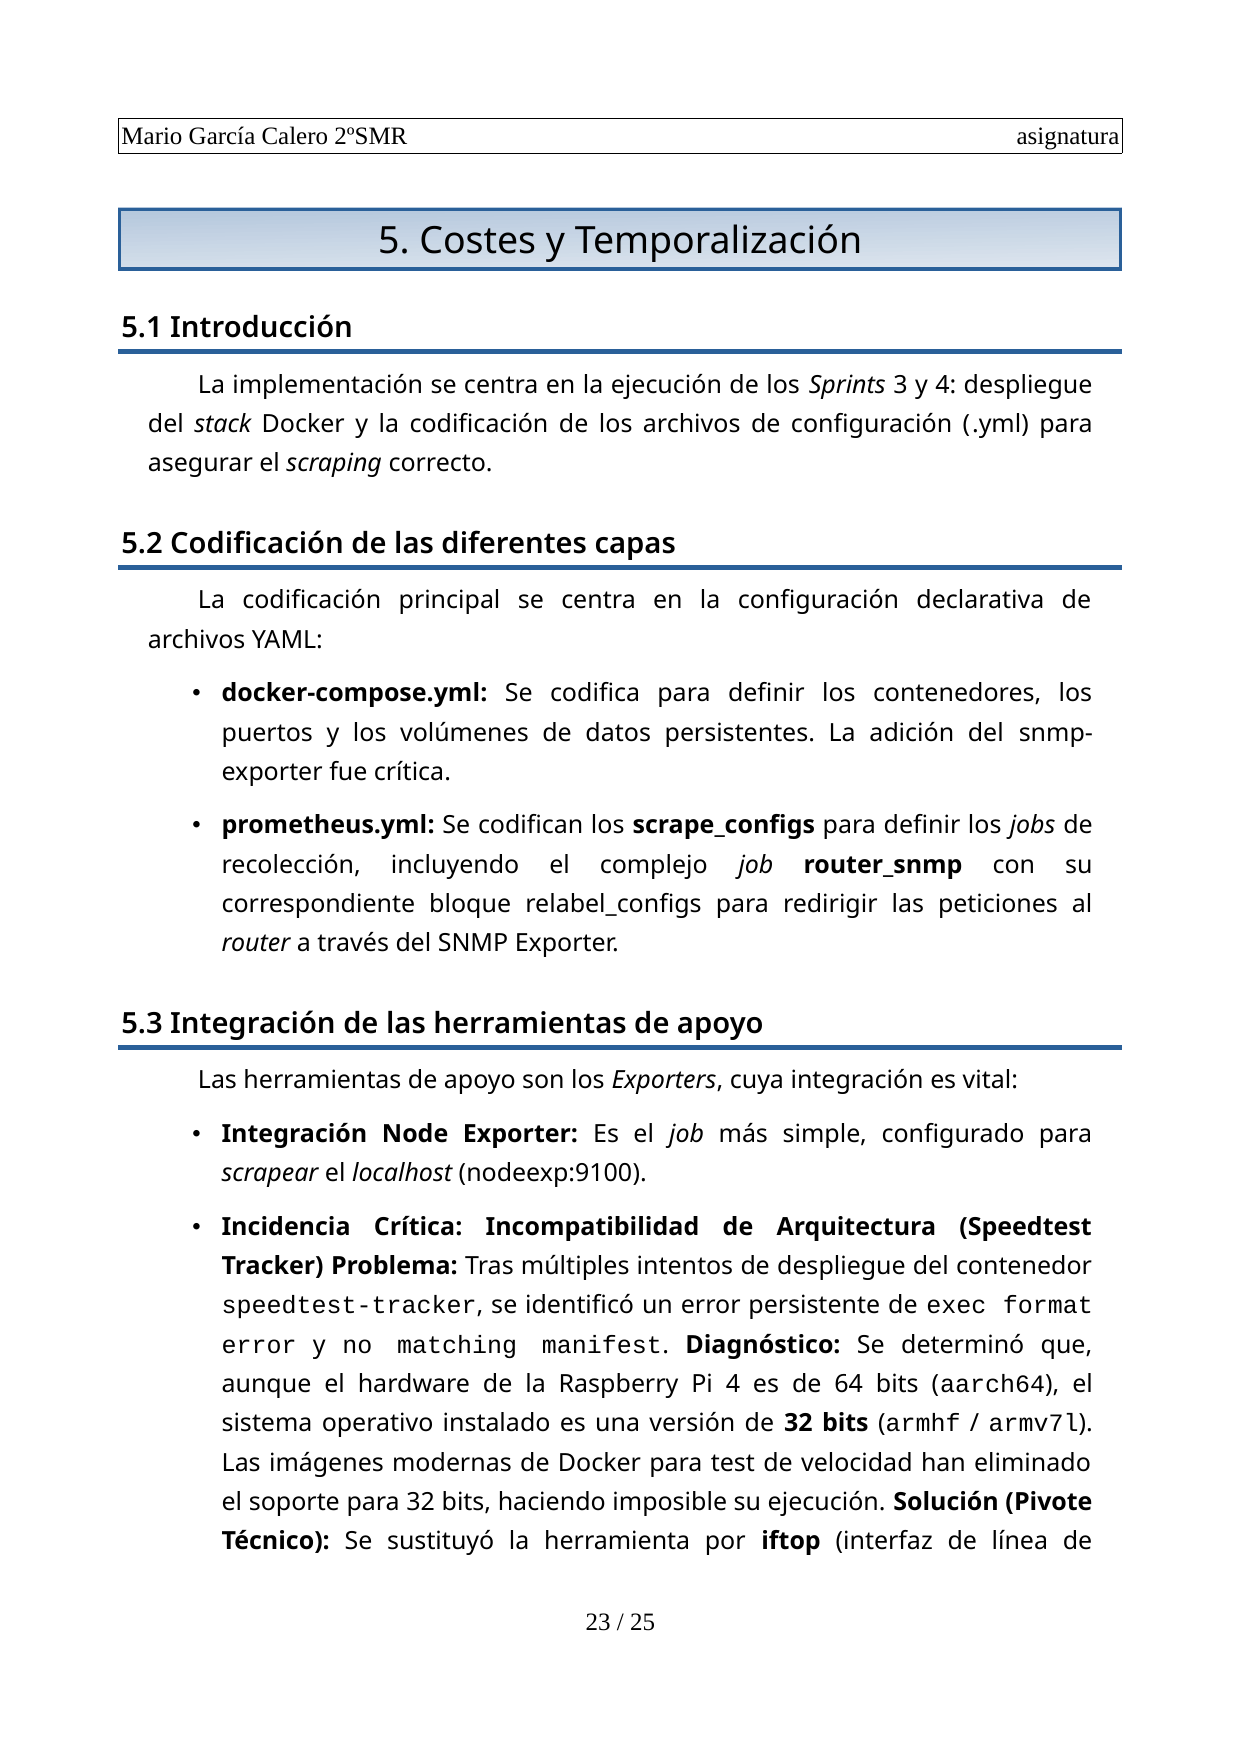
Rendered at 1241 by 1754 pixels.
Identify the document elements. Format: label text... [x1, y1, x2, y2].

text La implementación se centra en la ejecución de los Sprints 3 y 4: despliegue del stack Docker y la codificación de los archivos de configuración (.yml) para asegurar el scraping correcto. [148, 367, 1093, 479]
subtitle 5.3 Integración de las herramientas de apoyo [118, 999, 1122, 1045]
subtitle 5.1 Introducción [118, 304, 1122, 349]
subtitle 5.2 Codificación de las diferentes capas [118, 519, 1122, 565]
text La codificación principal se centra en la configuración declarativa de archivos YAML: [148, 582, 1093, 655]
text Las herramientas de apoyo son los Exporters, cuya integración es vital: [148, 1062, 1093, 1096]
list docker-compose.yml: Se codifica para definir los contenedores, los puertos y los volúmenes de datos persistentes. La adición del snmp-exporter fue crítica. [192, 675, 1093, 787]
subtitle 5. Costes y Temporalización [121, 211, 1119, 267]
list Incidencia Crítica: Incompatibilidad de Arquitectura (Speedtest Tracker) Problema: Tras múltiples intentos de despliegue del contenedor speedtest-tracker, se identificó un error persistente de exec format error y no matching manifest. Diagnóstico: Se determinó que, aunque el hardware de la Raspberry Pi 4 es de 64 bits (aarch64), el sistema operativo instalado es una versión de 32 bits (armhf / armv7l). Las imágenes modernas de Docker para test de velocidad han eliminado el soporte para 32 bits, haciendo imposible su ejecución. Solución (Pivote Técnico): Se sustituyó la herramienta por iftop (interfaz de línea de [192, 1209, 1093, 1557]
list Integración Node Exporter: Es el job más simple, configurado para scrapear el localhost (nodeexp:9100). [192, 1116, 1093, 1189]
list prometheus.yml: Se codifican los scrape_configs para definir los jobs de recolección, incluyendo el complejo job router_snmp con su correspondiente bloque relabel_configs para redirigir las peticiones al router a través del SNMP Exporter. [192, 807, 1093, 959]
